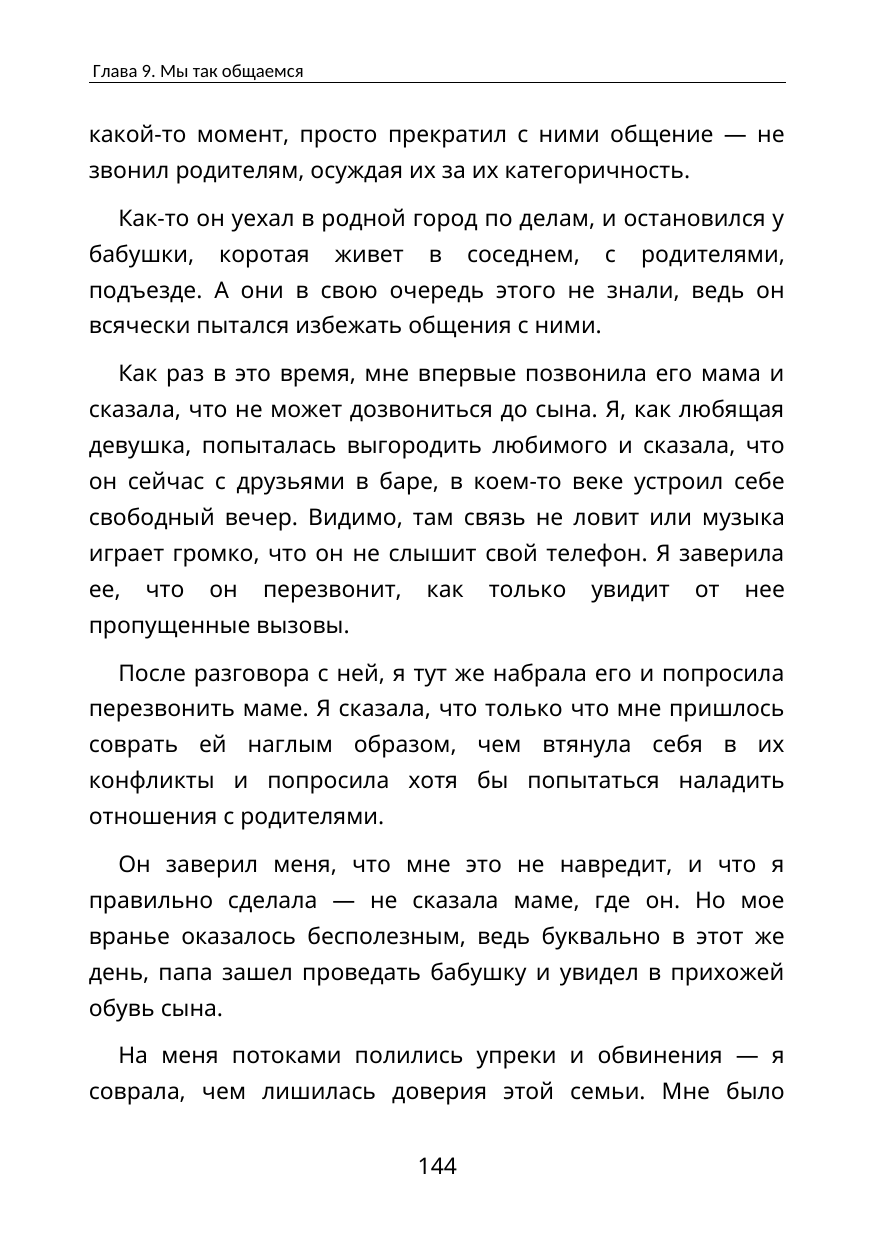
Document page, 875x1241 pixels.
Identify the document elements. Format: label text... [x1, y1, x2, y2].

text На меня потоками полились упреки и обвинения — я соврала, чем лишилась доверия этой семьи. Мне было [88, 1039, 786, 1107]
text Как раз в это время, мне впервые позвонила его мама и сказала, что не может дозвониться до сына. Я, как любящая девушка, попыталась выгородить любимого и сказала, что он сейчас с друзьями в баре, в коем-то веке устроил себе свободный вечер. Видимо, там связь не ловит или музыка играет громко, что он не слышит свой телефон. Я заверила ее, что он перезвонит, как только увидит от нее пропущенные вызовы. [88, 357, 786, 640]
text какой-то момент, просто прекратил с ними общение — не звонил родителям, осуждая их за их категоричность. [88, 118, 786, 185]
text Как-то он уехал в родной город по делам, и остановился у бабушки, коротая живет в соседнем, с родителями, подъезде. А они в свою очередь этого не знали, ведь он всячески пытался избежать общения с ними. [88, 202, 786, 341]
text Он заверил меня, что мне это не навредит, и что я правильно сделала — не сказала маме, где он. Но мое вранье оказалось бесполезным, ведь буквально в этот же день, папа зашел проведать бабушку и увидел в прихожей обувь сына. [88, 848, 786, 1023]
text После разговора с ней, я тут же набрала его и попросила перезвонить маме. Я сказала, что только что мне пришлось соврать ей наглым образом, чем втянула себя в их конфликты и попросила хотя бы попытаться наладить отношения с родителями. [88, 656, 786, 831]
